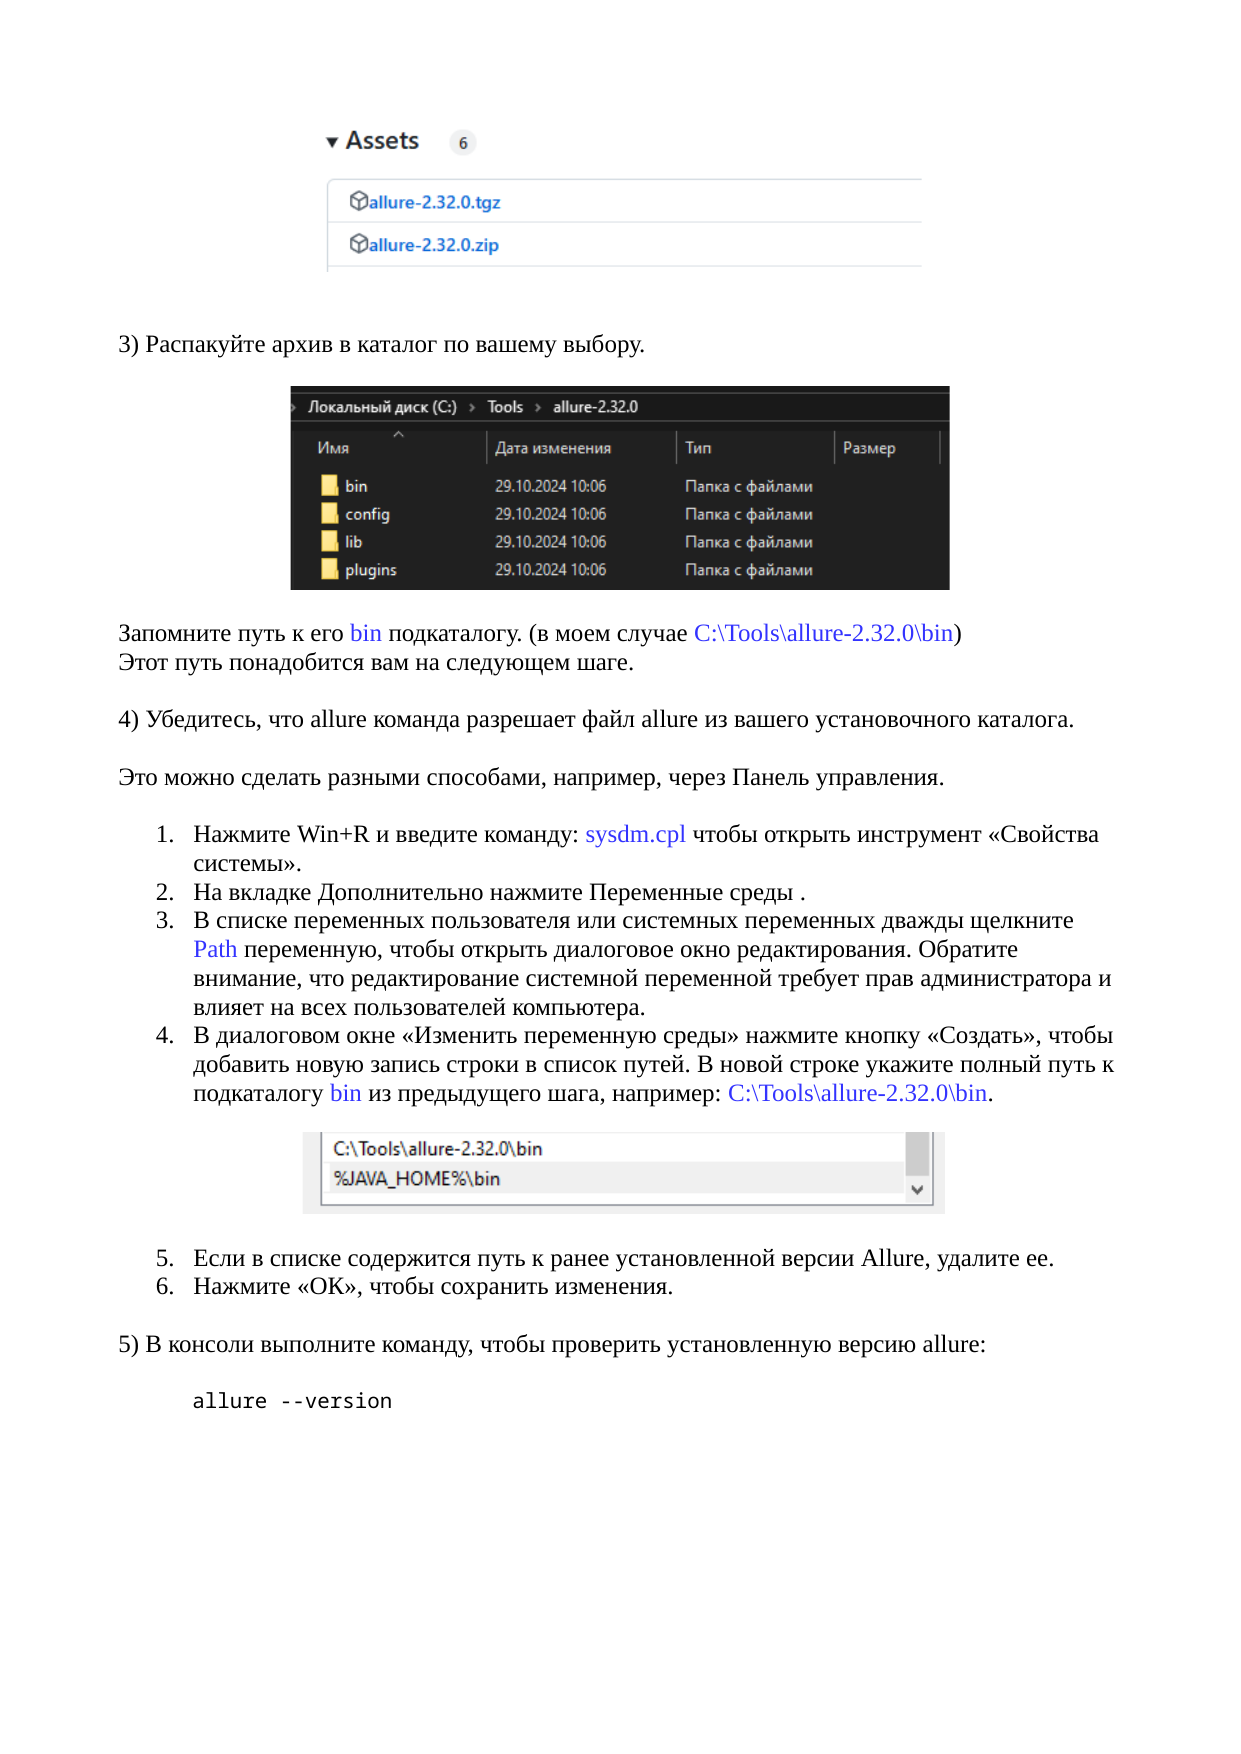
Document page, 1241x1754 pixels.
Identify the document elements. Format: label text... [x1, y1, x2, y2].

text Этот путь понадобится вам на следующем шаге. [118, 647, 1122, 675]
text 3) Распакуйте архив в каталог по вашему выбору. [118, 329, 1122, 358]
list В списке переменных пользователя или системных переменных дважды щелкните Path переменную, чтобы открыть диалоговое окно редактирования. Обратите внимание, что редактирование системной переменной требует прав администратора и влияет на всех пользователей компьютера. [156, 905, 1122, 1020]
picture [302, 1132, 945, 1214]
list Нажмите Win+R и введите команду: sysdm.cpl чтобы открыть инструмент «Свойства системы». [156, 819, 1122, 877]
picture [318, 118, 922, 272]
list В диалоговом окне «Изменить переменную среды» нажмите кнопку «Создать», чтобы добавить новую запись строки в список путей. В новой строке укажите полный путь к подкаталогу bin из предыдущего шага, например: C:\Tools\allure-2.32.0\bin. [156, 1020, 1122, 1107]
list Нажмите «ОК», чтобы сохранить изменения. [156, 1271, 1122, 1300]
text Это можно сделать разными способами, например, через Панель управления. [118, 762, 1122, 790]
text 5) В консоли выполните команду, чтобы проверить установленную версию allure: [118, 1329, 1122, 1358]
text Запомните путь к его bin подкаталогу. (в моем случае C:\Tools\allure-2.32.0\bin) [118, 618, 1122, 647]
list На вкладке Дополнительно нажмите Переменные среды . [156, 877, 1122, 905]
list Если в списке содержится путь к ранее установленной версии Allure, удалите ее. [156, 1243, 1122, 1271]
text 4) Убедитесь, что allure команда разрешает файл allure из вашего установочного каталога. [118, 704, 1122, 733]
picture [290, 386, 950, 590]
text allure --version [192, 1386, 1122, 1415]
